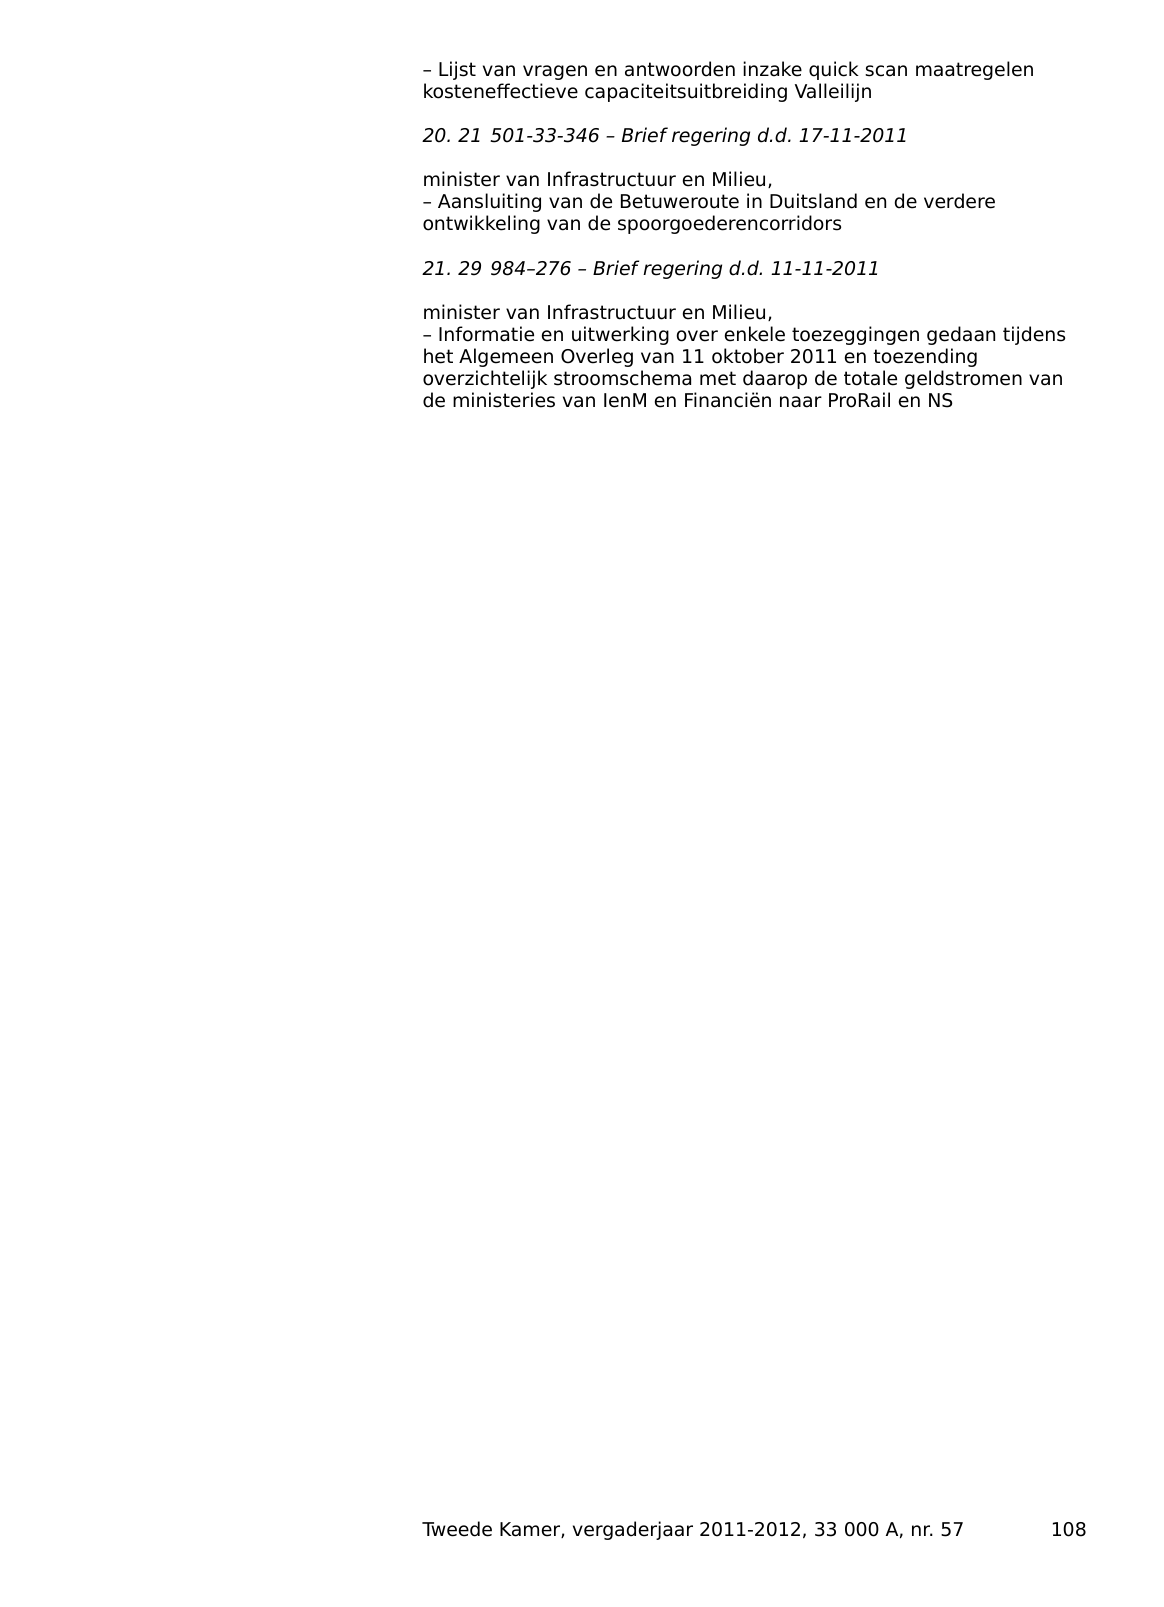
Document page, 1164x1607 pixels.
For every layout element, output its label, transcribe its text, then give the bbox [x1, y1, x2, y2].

text – Informatie en uitwerking over enkele toezeggingen gedaan tijdens het Algemeen Overleg van 11 oktober 2011 en toezending overzichtelijk stroomschema met daarop de totale geldstromen van de ministeries van IenM en Financiën naar ProRail en NS [422, 324, 1087, 412]
text minister van Infrastructuur en Milieu, [422, 302, 1087, 324]
text – Lijst van vragen en antwoorden inzake quick scan maatregelen kosteneffectieve capaciteitsuitbreiding Valleilijn [422, 59, 1087, 103]
subtitle 21. 29 984–276 – Brief regering d.d. 11-11-2011 [422, 257, 1087, 279]
text minister van Infrastructuur en Milieu, [422, 169, 1087, 191]
subtitle 20. 21 501-33-346 – Brief regering d.d. 17-11-2011 [422, 125, 1087, 147]
text – Aansluiting van de Betuweroute in Duitsland en de verdere ontwikkeling van de spoorgoederencorridors [422, 191, 1087, 235]
